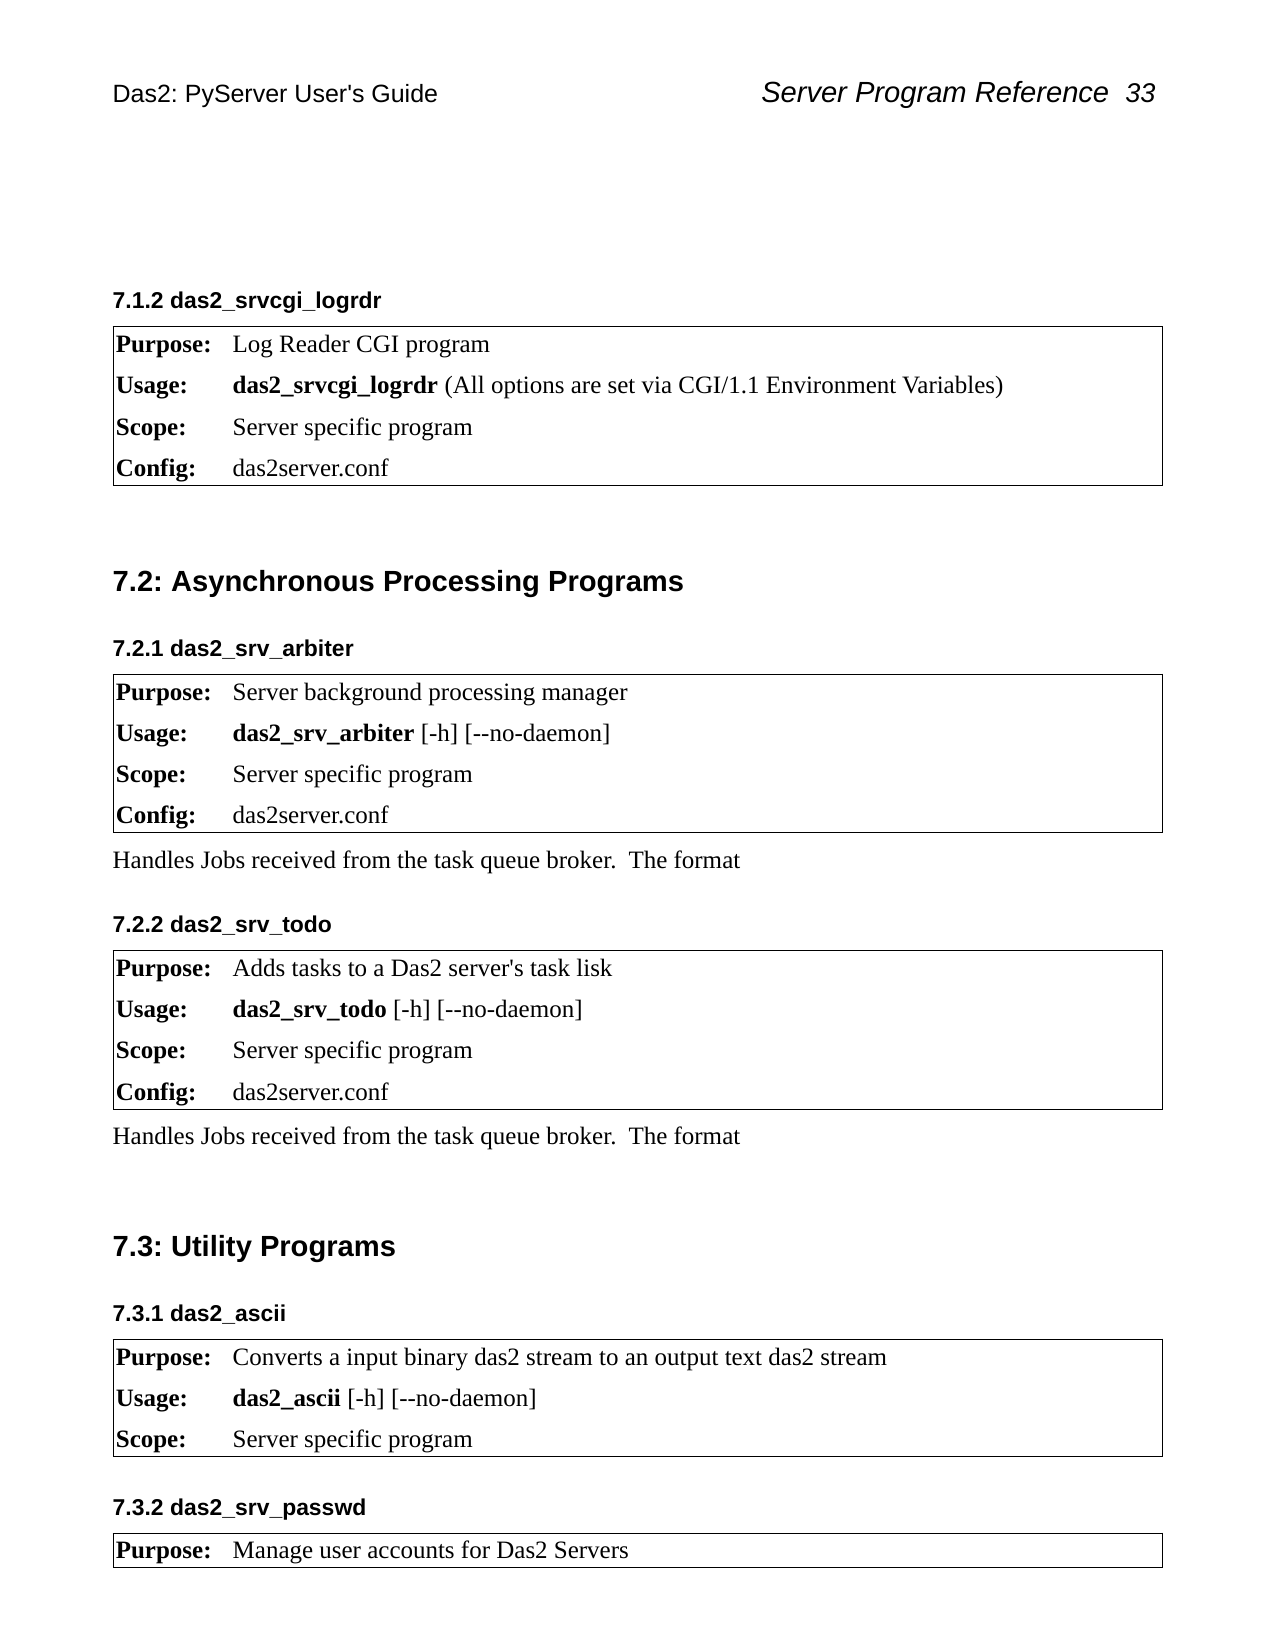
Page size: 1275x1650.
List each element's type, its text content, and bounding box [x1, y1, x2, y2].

text Scope: Server specific program [114, 1032, 1162, 1064]
text Purpose: Manage user accounts for Das2 Servers [114, 1534, 1162, 1567]
text Handles Jobs received from the task queue broker. The format [112, 1121, 1162, 1150]
text Scope: Server specific program [114, 409, 1162, 441]
text Purpose: Log Reader CGI program [114, 327, 1162, 358]
text Config: das2server.conf [114, 797, 1162, 832]
text Usage: das2_srv_todo [-h] [--no-daemon] [114, 991, 1162, 1023]
text Usage: das2_srvcgi_logrdr (All options are set via CGI/1.1 Environment Variables) [114, 367, 1162, 399]
text Scope: Server specific program [114, 1421, 1162, 1456]
subtitle das2_srvcgi_logrdr [112, 287, 1162, 314]
text Purpose: Adds tasks to a Das2 server's task lisk [114, 951, 1162, 982]
text Config: das2server.conf [114, 1074, 1162, 1109]
subtitle Asynchronous Processing Programs [112, 564, 1162, 597]
text Scope: Server specific program [114, 756, 1162, 788]
text Purpose: Server background processing manager [114, 675, 1162, 705]
subtitle das2_srv_arbiter [112, 635, 1162, 661]
text Usage: das2_srv_arbiter [-h] [--no-daemon] [114, 715, 1162, 747]
text Config: das2server.conf [114, 450, 1162, 485]
text Usage: das2_ascii [-h] [--no-daemon] [114, 1380, 1162, 1412]
subtitle das2_ascii [112, 1300, 1162, 1326]
text Handles Jobs received from the task queue broker. The format [112, 845, 1162, 873]
text Purpose: Converts a input binary das2 stream to an output text das2 stream [114, 1340, 1162, 1370]
subtitle das2_srv_passwd [112, 1493, 1162, 1520]
subtitle das2_srv_todo [112, 911, 1162, 937]
subtitle Utility Programs [112, 1229, 1162, 1262]
